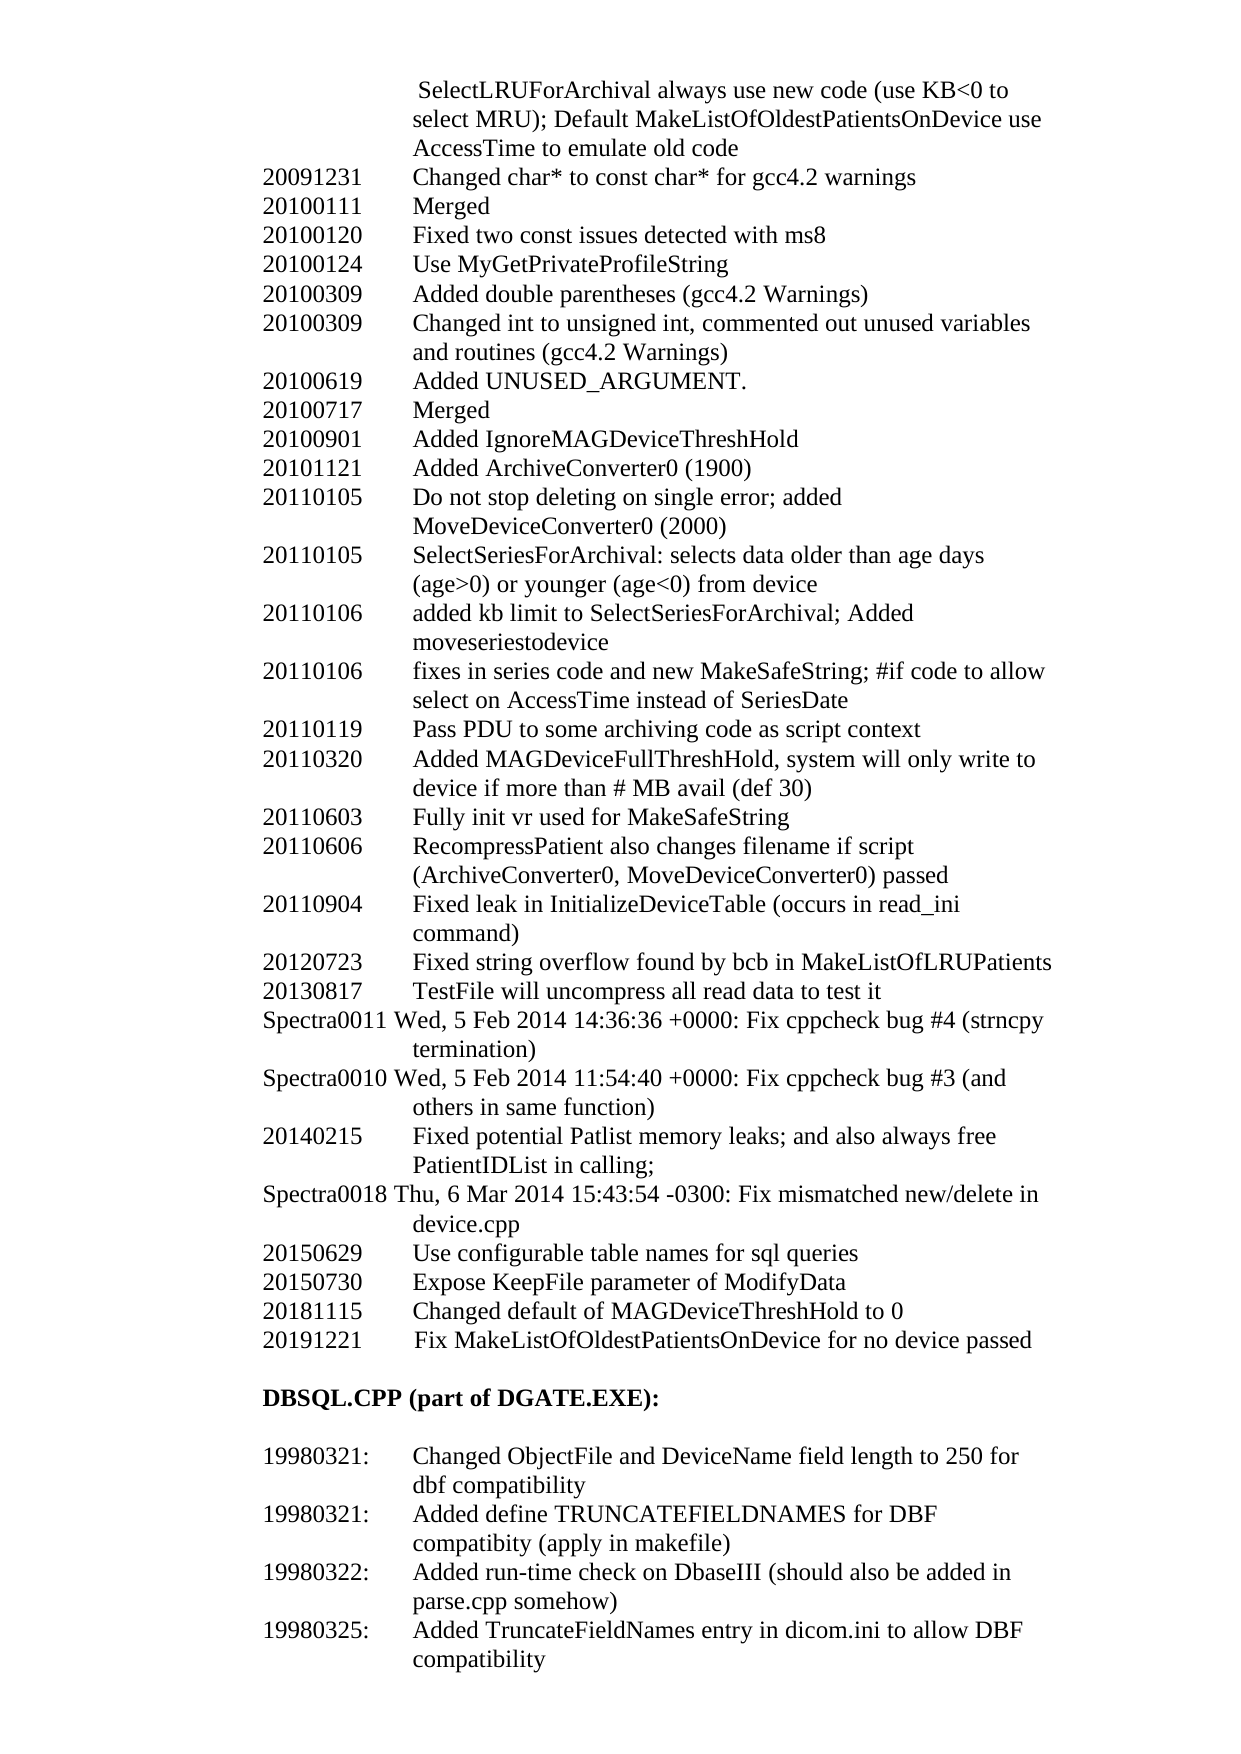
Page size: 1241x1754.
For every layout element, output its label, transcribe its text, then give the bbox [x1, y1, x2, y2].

text 20101121 Added ArchiveConverter0 (1900) [262, 453, 1053, 482]
text 20100111 Merged [262, 191, 1053, 220]
text 20091231 Changed char* to const char* for gcc4.2 warnings [262, 162, 1053, 191]
text 19980321: Changed ObjectFile and DeviceName field length to 250 for dbf compatibility [262, 1441, 1053, 1499]
text Spectra0011 Wed, 5 Feb 2014 14:36:36 +0000: Fix cppcheck bug #4 (strncpy termination) [262, 1005, 1053, 1063]
text 20110606 RecompressPatient also changes filename if script (ArchiveConverter0, MoveDeviceConverter0) passed [262, 831, 1053, 889]
text 20100619 Added UNUSED_ARGUMENT. [262, 366, 1053, 395]
text 20110106 fixes in series code and new MakeSafeString; #if code to allow select on AccessTime instead of SeriesDate [262, 656, 1053, 714]
text SelectLRUForArchival always use new code (use KB<0 to select MRU); Default MakeListOfOldestPatientsOnDevice use AccessTime to emulate old code [262, 75, 1053, 162]
text 20100901 Added IgnoreMAGDeviceThreshHold [262, 424, 1053, 453]
text 20110105 Do not stop deleting on single error; added MoveDeviceConverter0 (2000) [262, 482, 1053, 540]
text Spectra0018 Thu, 6 Mar 2014 15:43:54 -0300: Fix mismatched new/delete in device.cpp [262, 1179, 1053, 1237]
text 20100309 Changed int to unsigned int, commented out unused variables and routines (gcc4.2 Warnings) [262, 307, 1053, 366]
text DBSQL.CPP (part of DGATE.EXE): [262, 1383, 1053, 1412]
text 19980322: Added run-time check on DbaseIII (should also be added in parse.cpp somehow) [262, 1557, 1053, 1615]
text 20120723 Fixed string overflow found by bcb in MakeListOfLRUPatients [262, 947, 1053, 976]
text 20181115 Changed default of MAGDeviceThreshHold to 0 [262, 1296, 1053, 1325]
text 20100309 Added double parentheses (gcc4.2 Warnings) [262, 278, 1053, 307]
text 20110904 Fixed leak in InitializeDeviceTable (occurs in read_ini command) [262, 889, 1053, 947]
text 20100717 Merged [262, 395, 1053, 424]
text 19980325: Added TruncateFieldNames entry in dicom.ini to allow DBF compatibility [262, 1615, 1053, 1673]
text 20110320 Added MAGDeviceFullThreshHold, system will only write to device if more than # MB avail (def 30) [262, 743, 1053, 802]
text 20110106 added kb limit to SelectSeriesForArchival; Added moveseriestodevice [262, 598, 1053, 656]
text 20110119 Pass PDU to some archiving code as script context [262, 714, 1053, 743]
text 20100124 Use MyGetPrivateProfileString [262, 249, 1053, 278]
text 20140215 Fixed potential Patlist memory leaks; and also always free PatientIDList in calling; [262, 1121, 1053, 1179]
text 20110105 SelectSeriesForArchival: selects data older than age days (age>0) or younger (age<0) from device [262, 540, 1053, 598]
text 20150730 Expose KeepFile parameter of ModifyData [262, 1267, 1053, 1296]
text Spectra0010 Wed, 5 Feb 2014 11:54:40 +0000: Fix cppcheck bug #3 (and others in same function) [262, 1063, 1053, 1121]
text 20191221 Fix MakeListOfOldestPatientsOnDevice for no device passed [262, 1325, 1053, 1354]
text 20110603 Fully init vr used for MakeSafeString [262, 802, 1053, 831]
text 19980321: Added define TRUNCATEFIELDNAMES for DBF compatibity (apply in makefile) [262, 1499, 1053, 1557]
text 20130817 TestFile will uncompress all read data to test it [262, 976, 1053, 1005]
text 20100120 Fixed two const issues detected with ms8 [262, 220, 1053, 249]
text 20150629 Use configurable table names for sql queries [262, 1237, 1053, 1267]
